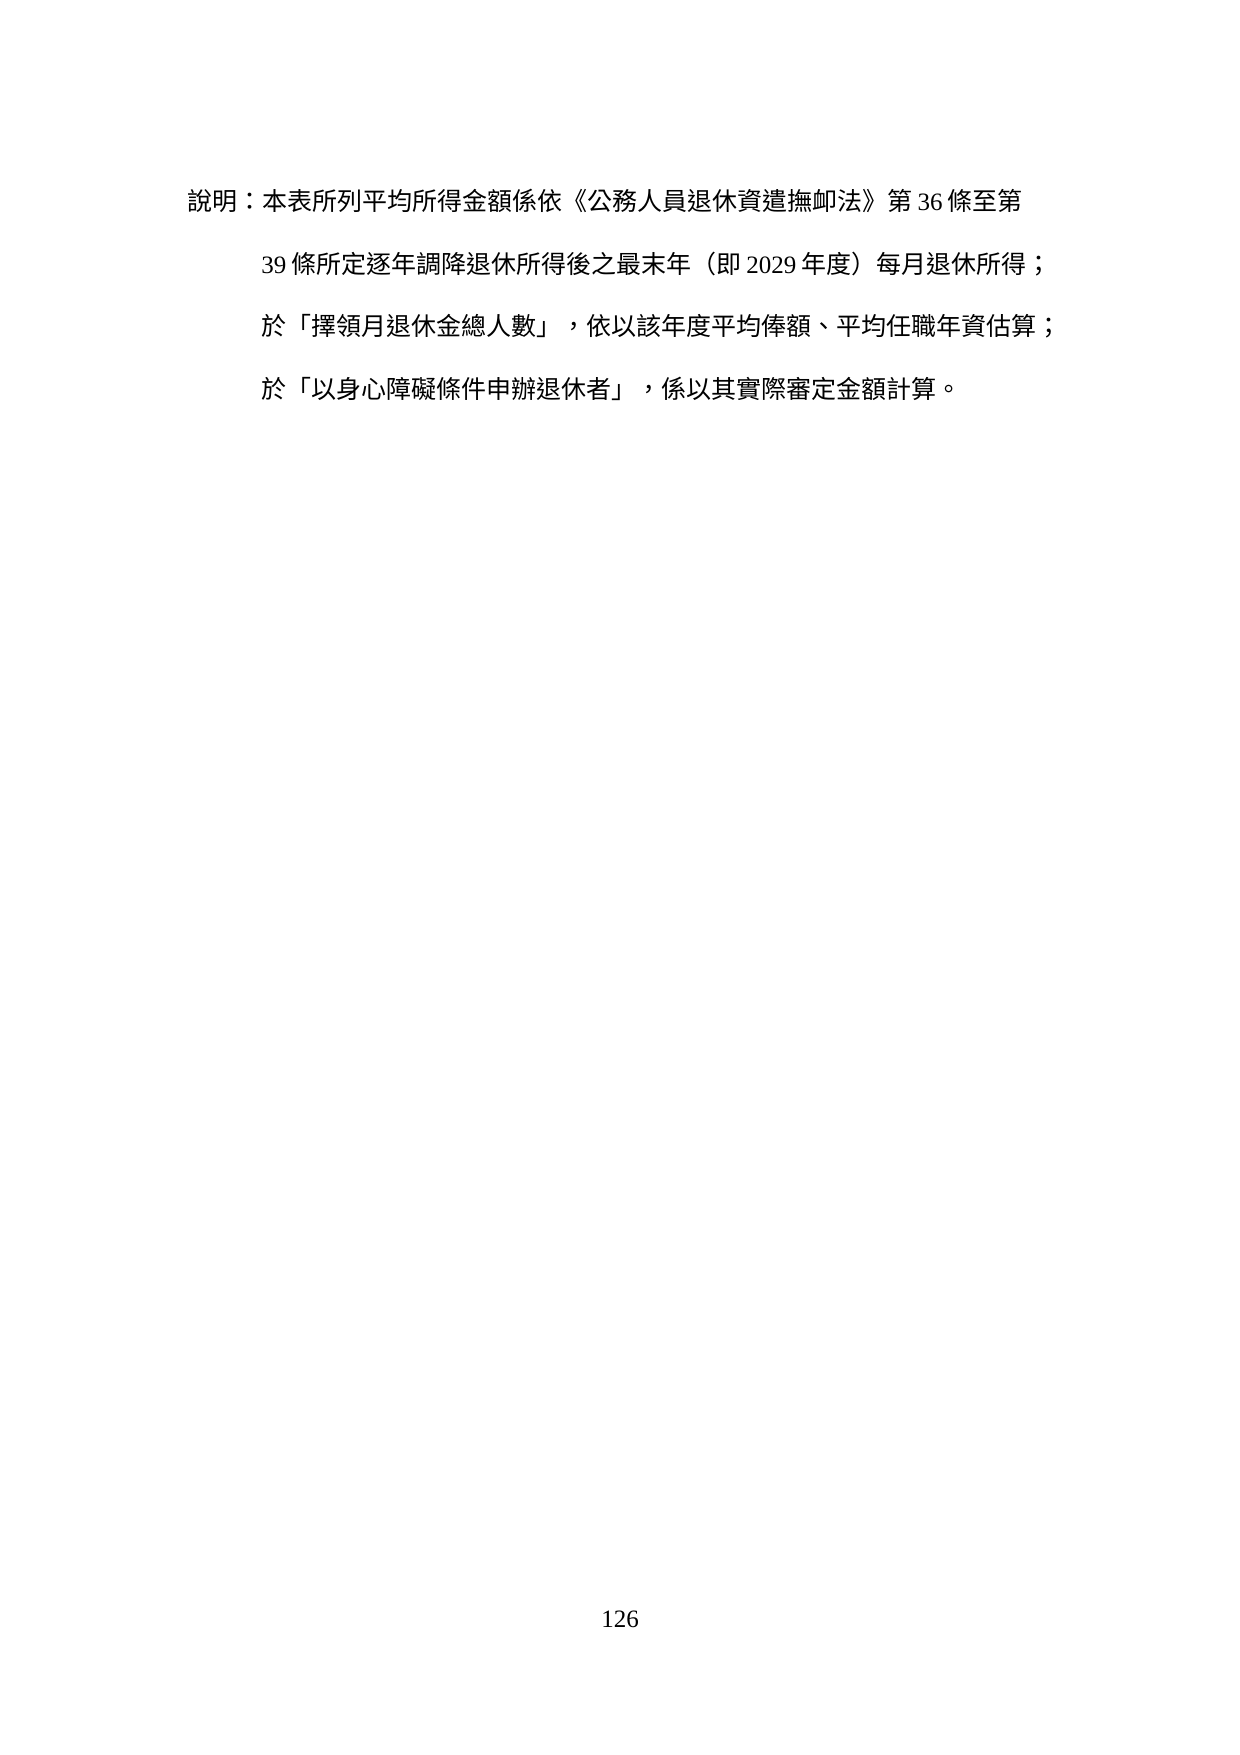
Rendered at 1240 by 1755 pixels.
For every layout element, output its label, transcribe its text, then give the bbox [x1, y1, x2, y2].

text 說明：本表所列平均所得金額係依《公務人員退休資遣撫卹法》第36條至第39條所定逐年調降退休所得後之最末年（即2029年度）每月退休所得；於「擇領月退休金總人數」，依以該年度平均俸額、平均任職年資估算；於「以身心障礙條件申辦退休者」，係以其實際審定金額計算。 [187, 158, 1052, 408]
